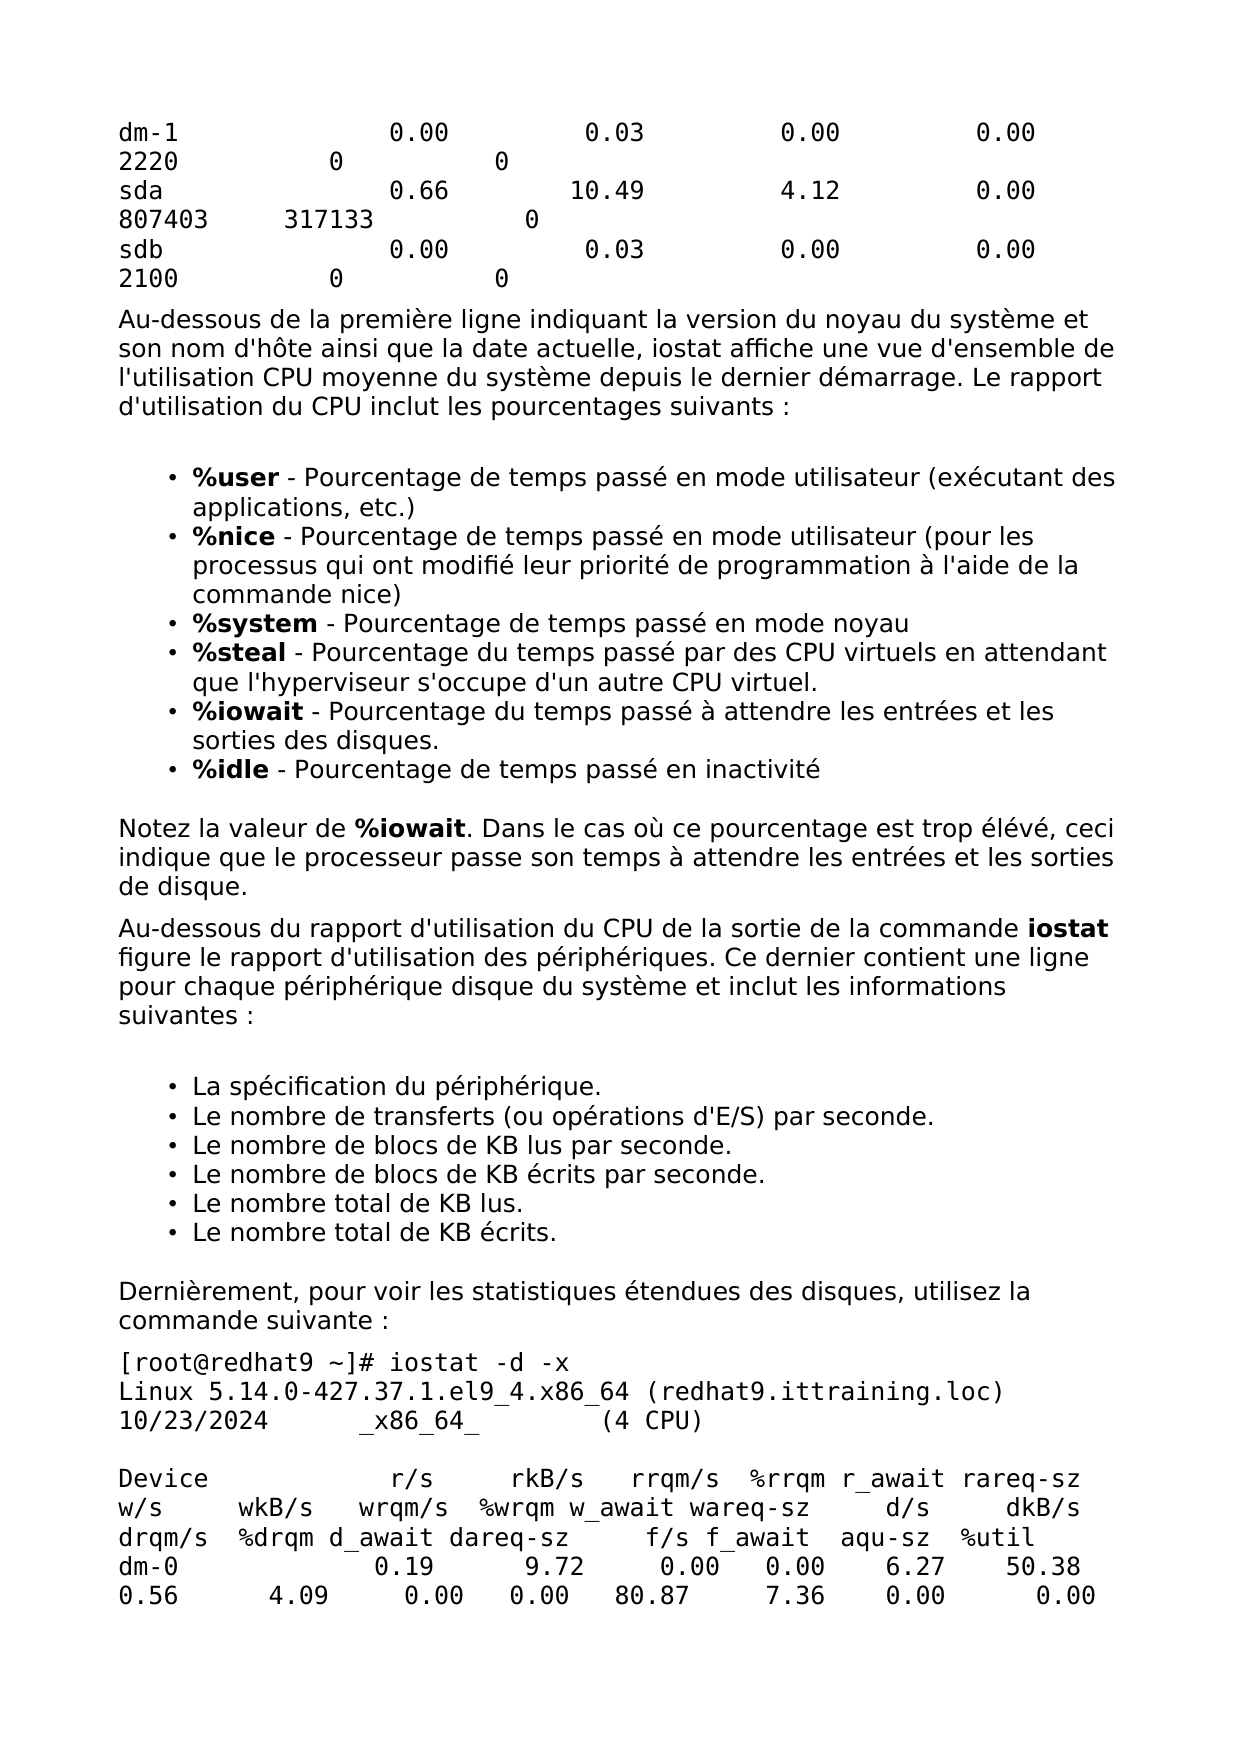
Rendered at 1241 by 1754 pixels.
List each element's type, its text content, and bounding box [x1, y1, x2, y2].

list Le nombre total de KB écrits. [177, 1218, 1122, 1247]
list %user - Pourcentage de temps passé en mode utilisateur (exécutant des applications, etc.) [177, 463, 1122, 522]
text Au-dessous de la première ligne indiquant la version du noyau du système et son nom d'hôte ainsi que la date actuelle, iostat affiche une vue d'ensemble de l'utilisation CPU moyenne du système depuis le dernier démarrage. Le rapport d'utilisation du CPU inclut les pourcentages suivants : [118, 305, 1122, 422]
text dm-1 0.00 0.03 0.00 0.00 2220 0 0 sda 0.66 10.49 4.12 0.00 807403 317133 0 sdb 0.00 0.03 0.00 0.00 2100 0 0 [118, 118, 1122, 293]
list %system - Pourcentage de temps passé en mode noyau [177, 609, 1122, 638]
text Au-dessous du rapport d'utilisation du CPU de la sortie de la commande iostat figure le rapport d'utilisation des périphériques. Ce dernier contient une ligne pour chaque périphérique disque du système et inclut les informations suivantes : [118, 914, 1122, 1031]
list %idle - Pourcentage de temps passé en inactivité [177, 755, 1122, 784]
list %steal - Pourcentage du temps passé par des CPU virtuels en attendant que l'hyperviseur s'occupe d'un autre CPU virtuel. [177, 638, 1122, 697]
text Notez la valeur de %iowait. Dans le cas où ce pourcentage est trop élévé, ceci indique que le processeur passe son temps à attendre les entrées et les sorties de disque. [118, 814, 1122, 901]
list Le nombre total de KB lus. [177, 1189, 1122, 1218]
list %nice - Pourcentage de temps passé en mode utilisateur (pour les processus qui ont modifié leur priorité de programmation à l'aide de la commande nice) [177, 522, 1122, 609]
list Le nombre de blocs de KB lus par seconde. [177, 1131, 1122, 1160]
text [root@redhat9 ~]# iostat -d -x Linux 5.14.0-427.37.1.el9_4.x86_64 (redhat9.ittraining.loc) 10/23/2024 _x86_64_ (4 CPU) Device r/s rkB/s rrqm/s %rrqm r_await rareq-sz w/s wkB/s wrqm/s %wrqm w_await wareq-sz d/s dkB/s drqm/s %drqm d_await dareq-sz f/s f_await aqu-sz %util dm-0 0.19 9.72 0.00 0.00 6.27 50.38 0.56 4.09 0.00 0.00 80.87 7.36 0.00 0.00 [118, 1348, 1122, 1610]
list Le nombre de transferts (ou opérations d'E/S) par seconde. [177, 1102, 1122, 1131]
list %iowait - Pourcentage du temps passé à attendre les entrées et les sorties des disques. [177, 697, 1122, 755]
text Dernièrement, pour voir les statistiques étendues des disques, utilisez la commande suivante : [118, 1277, 1122, 1335]
list La spécification du périphérique. [177, 1072, 1122, 1102]
list Le nombre de blocs de KB écrits par seconde. [177, 1160, 1122, 1189]
